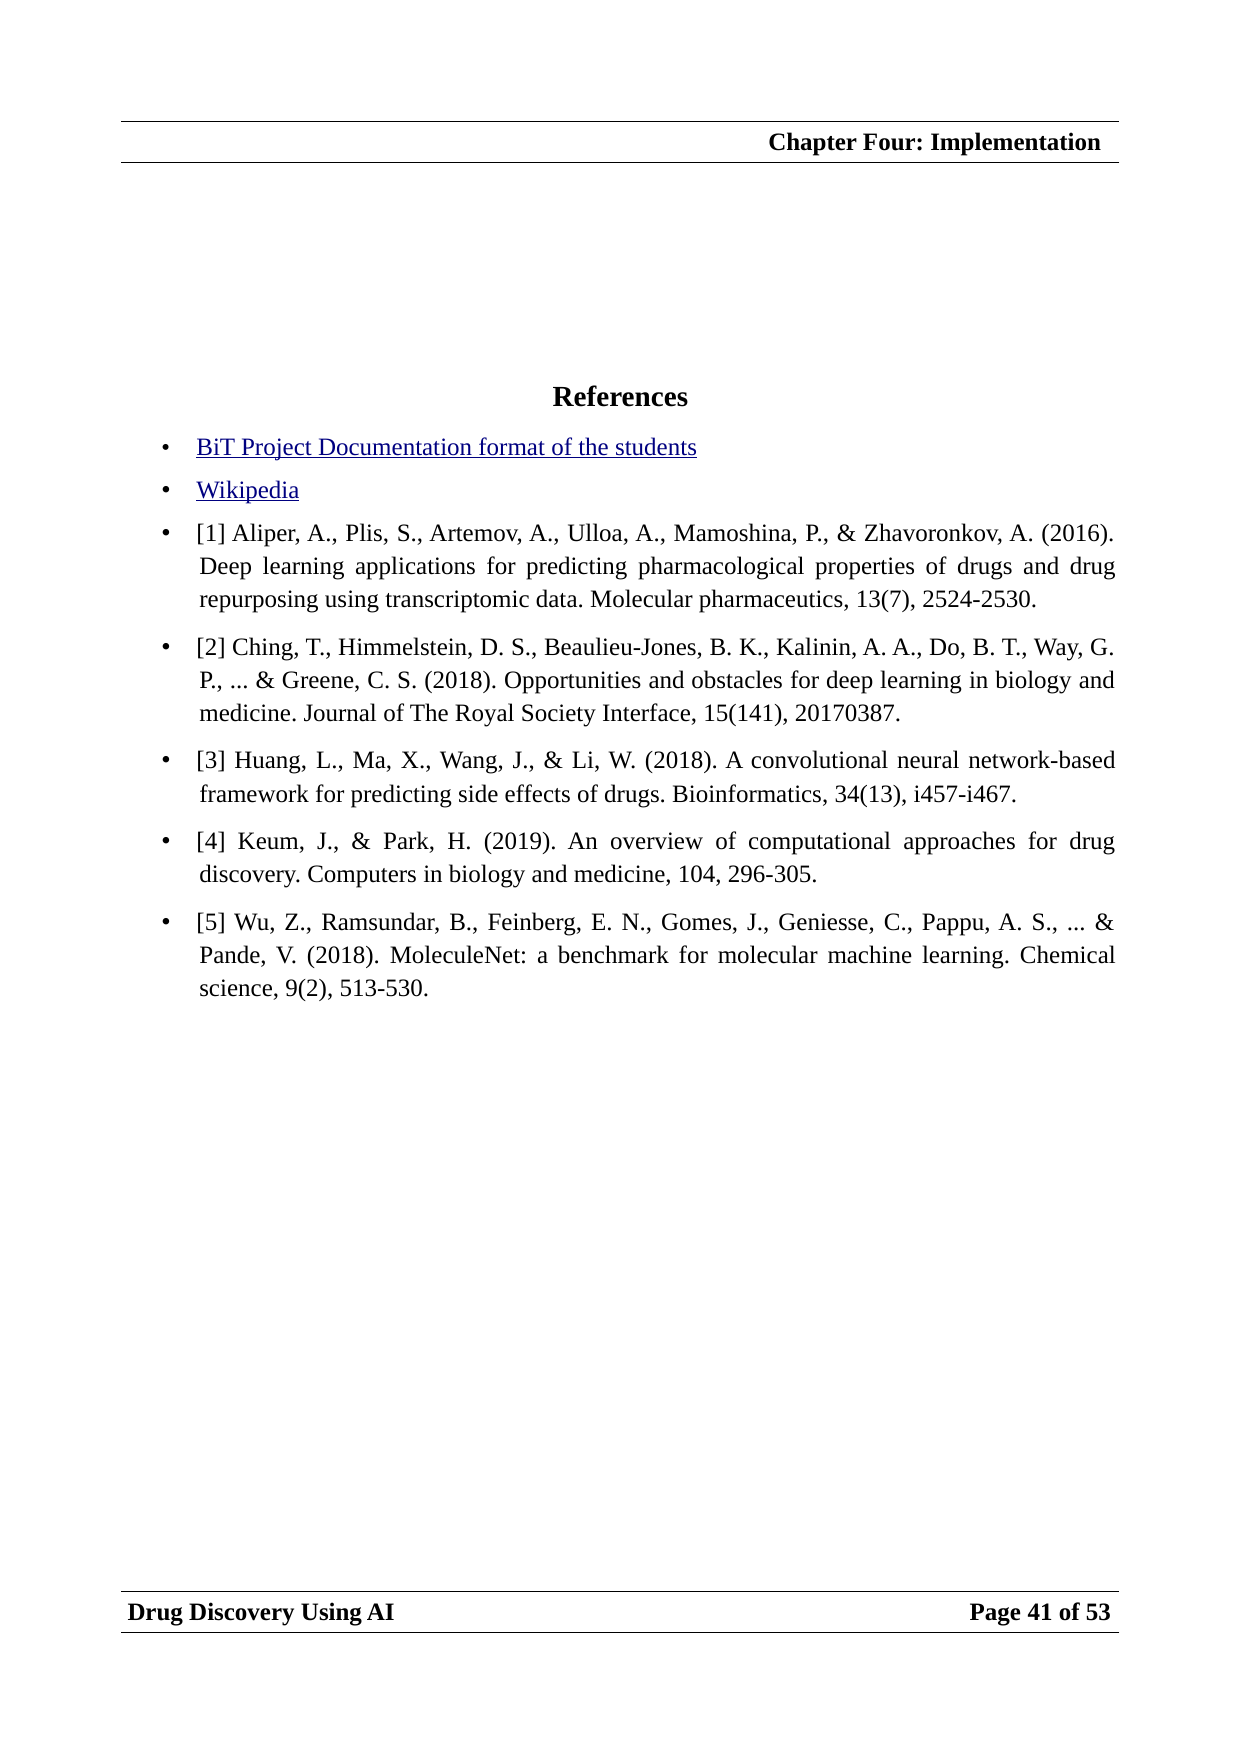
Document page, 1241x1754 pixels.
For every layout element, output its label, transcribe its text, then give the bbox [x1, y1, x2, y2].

list [5] Wu, Z., Ramsundar, B., Feinberg, E. N., Gomes, J., Geniesse, C., Pappu, A. S., ... & Pande, V. (2018). MoleculeNet: a benchmark for molecular machine learning. Chemical science, 9(2), 513-530. [159, 904, 1119, 1005]
subtitle References [121, 377, 1119, 416]
list [4] Keum, J., & Park, H. (2019). An overview of computational approaches for drug discovery. Computers in biology and medicine, 104, 296-305. [159, 823, 1119, 888]
list [3] Huang, L., Ma, X., Wang, J., & Li, W. (2018). A convolutional neural network-based framework for predicting side effects of drugs. Bioinformatics, 34(13), i457-i467. [159, 743, 1119, 807]
list Wikipedia [159, 472, 1119, 504]
list BiT Project Documentation format of the students [159, 429, 1119, 460]
list [2] Ching, T., Himmelstein, D. S., Beaulieu-Jones, B. K., Kalinin, A. A., Do, B. T., Way, G. P., ... & Greene, C. S. (2018). Opportunities and obstacles for deep learning in biology and medicine. Journal of The Royal Society Interface, 15(141), 20170387. [159, 629, 1119, 727]
list [1] Aliper, A., Plis, S., Artemov, A., Ulloa, A., Mamoshina, P., & Zhavoronkov, A. (2016). Deep learning applications for predicting pharmacological properties of drugs and drug repurposing using transcriptomic data. Molecular pharmaceutics, 13(7), 2524-2530. [159, 515, 1119, 613]
